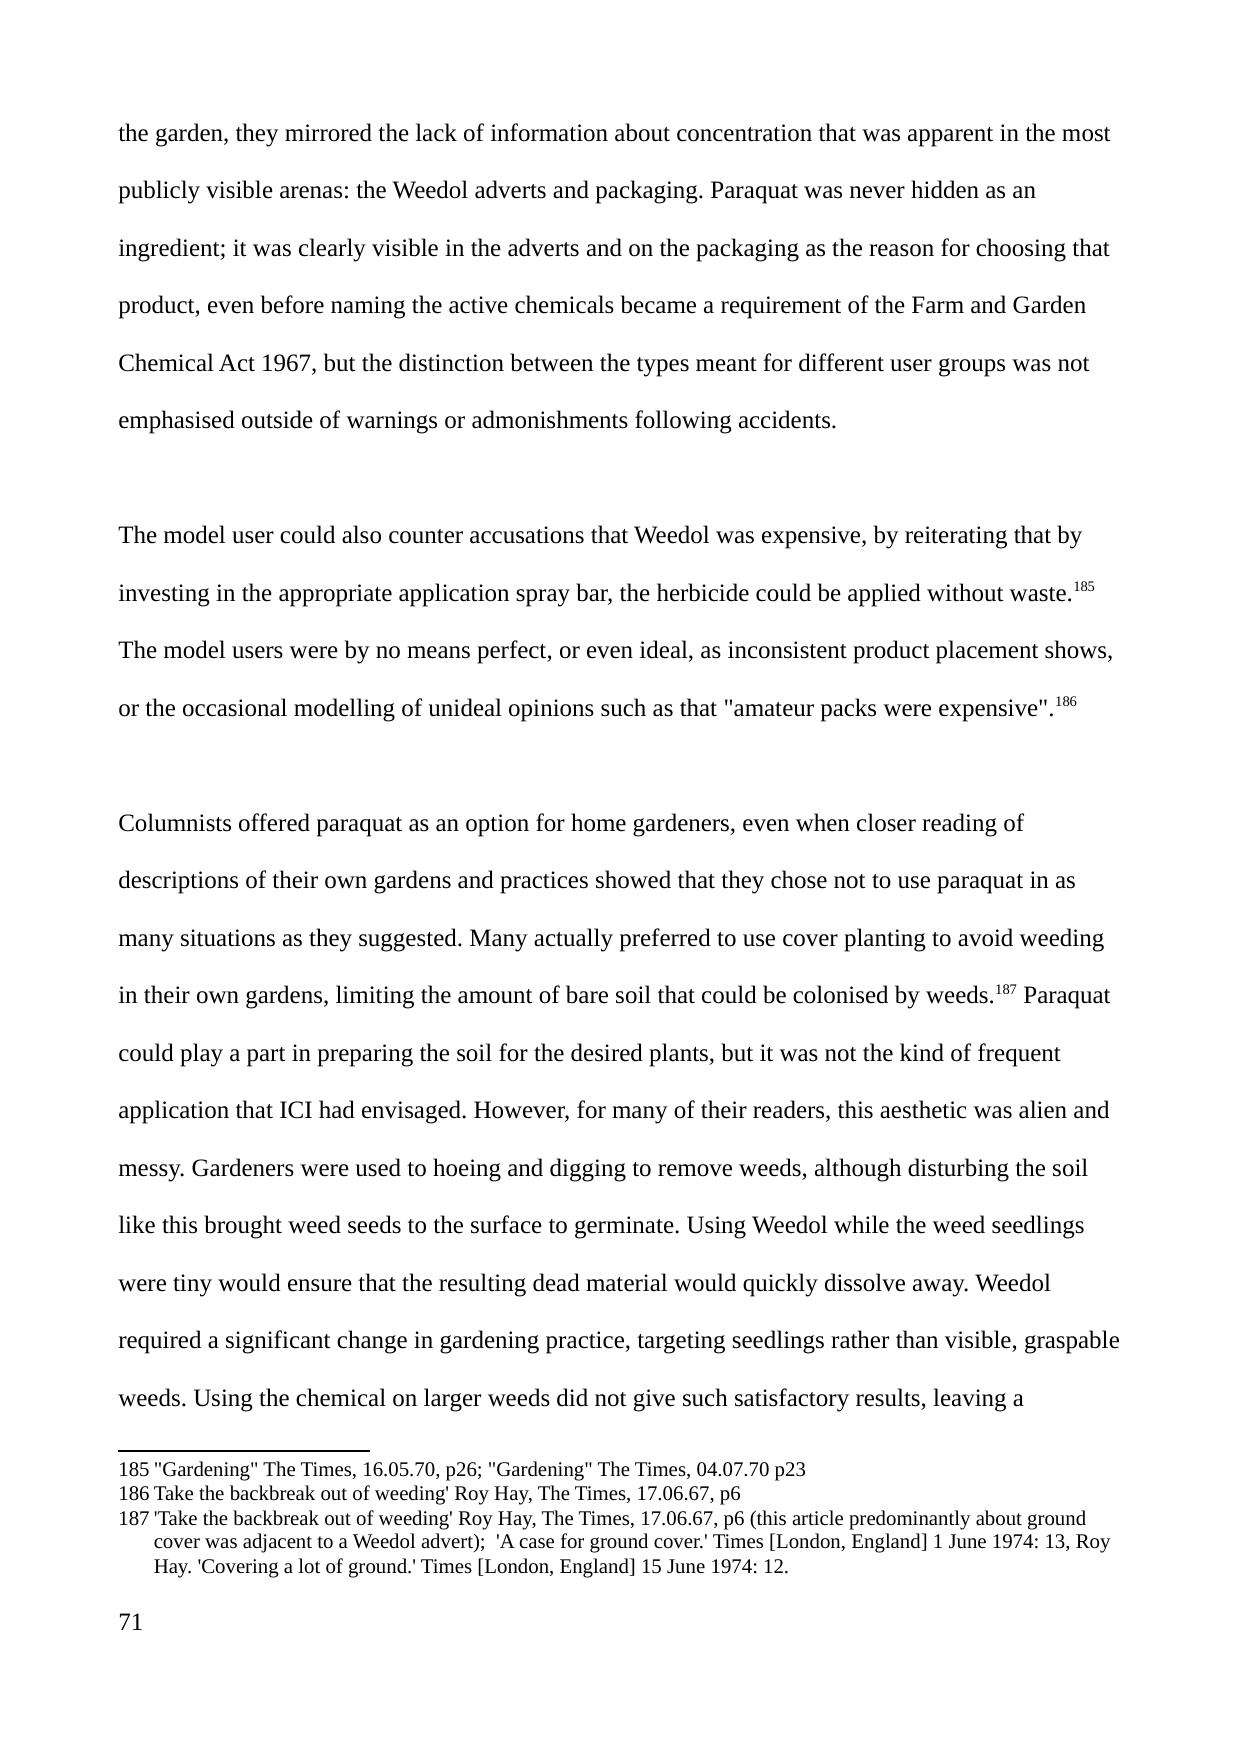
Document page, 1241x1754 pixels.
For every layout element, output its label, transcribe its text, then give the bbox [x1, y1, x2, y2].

text the garden, they mirrored the lack of information about concentration that was apparent in the most publicly visible arenas: the Weedol adverts and packaging. Paraquat was never hidden as an ingredient; it was clearly visible in the adverts and on the packaging as the reason for choosing that product, even before naming the active chemicals became a requirement of the Farm and Garden Chemical Act 1967, but the distinction between the types meant for different user groups was not emphasised outside of warnings or admonishments following accidents. [118, 118, 1122, 434]
text "Gardening" The Times, 16.05.70, p26; "Gardening" The Times, 04.07.70 p23 [118, 1457, 1122, 1481]
text Take the backbreak out of weeding' Roy Hay, The Times, 17.06.67, p6 [118, 1481, 1122, 1505]
text 'Take the backbreak out of weeding' Roy Hay, The Times, 17.06.67, p6 (this article predominantly about ground cover was adjacent to a Weedol advert); 'A case for ground cover.' Times [London, England] 1 June 1974: 13, Roy Hay. 'Covering a lot of ground.' Times [London, England] 15 June 1974: 12. [118, 1505, 1122, 1578]
text The model user could also counter accusations that Weedol was expensive, by reiterating that by investing in the appropriate application spray bar, the herbicide could be applied without waste. The model users were by no means perfect, or even ideal, as inconsistent product placement shows, or the occasional modelling of unideal opinions such as that "amateur packs were expensive". [118, 521, 1122, 722]
text Columnists offered paraquat as an option for home gardeners, even when closer reading of descriptions of their own gardens and practices showed that they chose not to use paraquat in as many situations as they suggested. Many actually preferred to use cover planting to avoid weeding in their own gardens, limiting the amount of bare soil that could be colonised by weeds. Paraquat could play a part in preparing the soil for the desired plants, but it was not the kind of frequent application that ICI had envisaged. However, for many of their readers, this aesthetic was alien and messy. Gardeners were used to hoeing and digging to remove weeds, although disturbing the soil like this brought weed seeds to the surface to germinate. Using Weedol while the weed seedlings were tiny would ensure that the resulting dead material would quickly dissolve away. Weedol required a significant change in gardening practice, targeting seedlings rather than visible, graspable weeds. Using the chemical on larger weeds did not give such satisfactory results, leaving a [118, 808, 1122, 1412]
